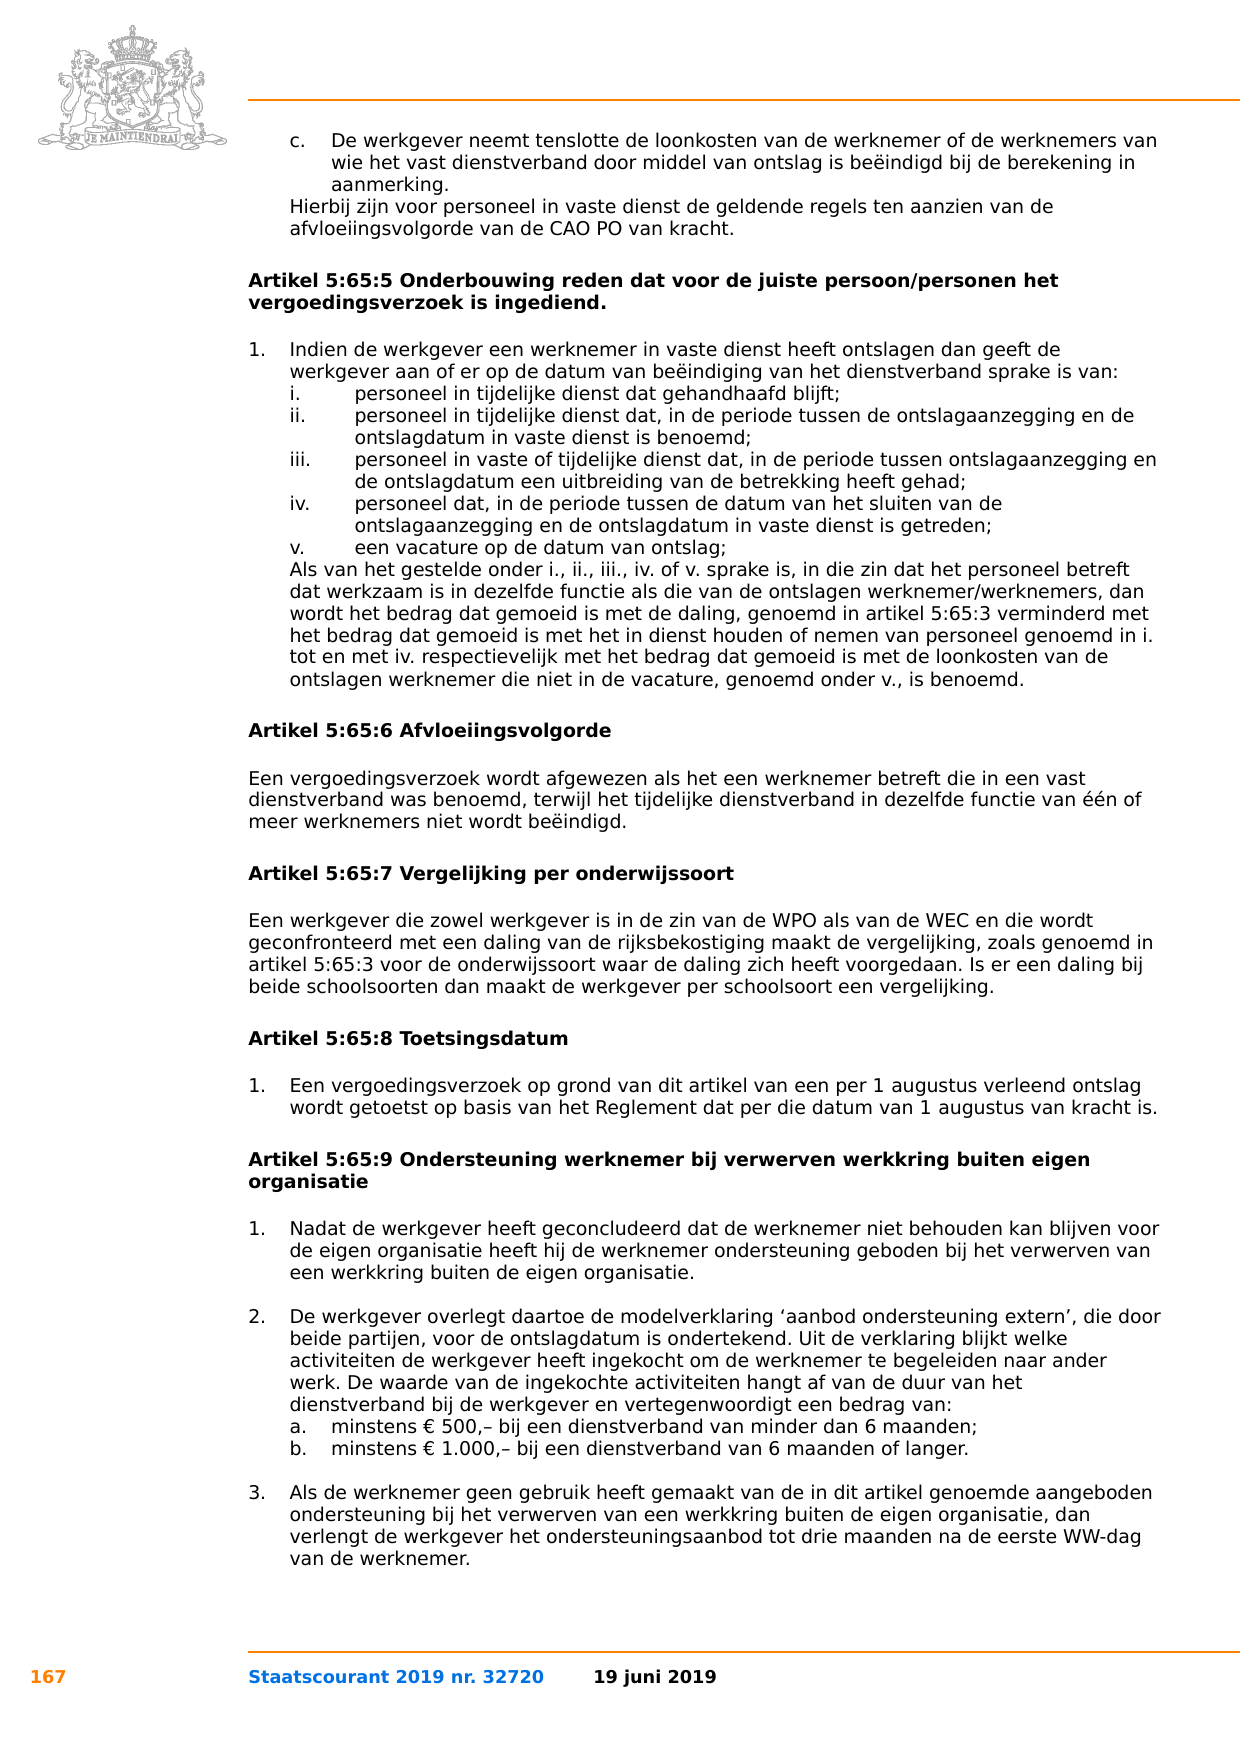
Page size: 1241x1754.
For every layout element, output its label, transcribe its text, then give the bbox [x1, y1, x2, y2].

subtitle Artikel 5:65:6 Afvloeiingsvolgorde [248, 720, 1163, 742]
text 1. Indien de werkgever een werknemer in vaste dienst heeft ontslagen dan geeft de werkgever aan of er op de datum van beëindiging van het dienstverband sprake is van: [248, 339, 1163, 383]
subtitle Artikel 5:65:7 Vergelijking per onderwijssoort [248, 863, 1163, 885]
text Hierbij zijn voor personeel in vaste dienst de geldende regels ten aanzien van de afvloeiingsvolgorde van de CAO PO van kracht. [289, 196, 1163, 240]
text b. minstens € 1.000,– bij een dienstverband van 6 maanden of langer. [289, 1438, 1163, 1460]
subtitle Artikel 5:65:8 Toetsingsdatum [248, 1028, 1163, 1050]
text iv. personeel dat, in de periode tussen de datum van het sluiten van de ontslagaanzegging en de ontslagdatum in vaste dienst is getreden; [289, 493, 1163, 537]
picture [38, 25, 227, 150]
text ii. personeel in tijdelijke dienst dat, in de periode tussen de ontslagaanzegging en de ontslagdatum in vaste dienst is benoemd; [289, 405, 1163, 449]
text Een werkgever die zowel werkgever is in de zin van de WPO als van de WEC en die wordt geconfronteerd met een daling van de rijksbekostiging maakt de vergelijking, zoals genoemd in artikel 5:65:3 voor de onderwijssoort waar de daling zich heeft voorgedaan. Is er een daling bij beide schoolsoorten dan maakt de werkgever per schoolsoort een vergelijking. [248, 910, 1163, 998]
text i. personeel in tijdelijke dienst dat gehandhaafd blijft; [289, 383, 1163, 405]
text a. minstens € 500,– bij een dienstverband van minder dan 6 maanden; [289, 1416, 1163, 1438]
text 3. Als de werknemer geen gebruik heeft gemaakt van de in dit artikel genoemde aangeboden ondersteuning bij het verwerven van een werkkring buiten de eigen organisatie, dan verlengt de werkgever het ondersteuningsaanbod tot drie maanden na de eerste WW-dag van de werknemer. [248, 1482, 1163, 1569]
text Als van het gestelde onder i., ii., iii., iv. of v. sprake is, in die zin dat het personeel betreft dat werkzaam is in dezelfde functie als die van de ontslagen werknemer/werknemers, dan wordt het bedrag dat gemoeid is met de daling, genoemd in artikel 5:65:3 verminderd met het bedrag dat gemoeid is met het in dienst houden of nemen van personeel genoemd in i. tot en met iv. respectievelijk met het bedrag dat gemoeid is met de loonkosten van de ontslagen werknemer die niet in de vacature, genoemd onder v., is benoemd. [289, 558, 1163, 690]
text iii. personeel in vaste of tijdelijke dienst dat, in de periode tussen ontslagaanzegging en de ontslagdatum een uitbreiding van de betrekking heeft gehad; [289, 449, 1163, 493]
text v. een vacature op de datum van ontslag; [289, 537, 1163, 558]
text c. De werkgever neemt tenslotte de loonkosten van de werknemer of de werknemers van wie het vast dienstverband door middel van ontslag is beëindigd bij de berekening in aanmerking. [289, 130, 1163, 196]
text 2. De werkgever overlegt daartoe de modelverklaring ‘aanbod ondersteuning extern’, die door beide partijen, voor de ontslagdatum is ondertekend. Uit de verklaring blijkt welke activiteiten de werkgever heeft ingekocht om de werknemer te begeleiden naar ander werk. De waarde van de ingekochte activiteiten hangt af van de duur van het dienstverband bij de werkgever en vertegenwoordigt een bedrag van: [248, 1306, 1163, 1416]
text Een vergoedingsverzoek wordt afgewezen als het een werknemer betreft die in een vast dienstverband was benoemd, terwijl het tijdelijke dienstverband in dezelfde functie van één of meer werknemers niet wordt beëindigd. [248, 767, 1163, 833]
text 1. Nadat de werkgever heeft geconcludeerd dat de werknemer niet behouden kan blijven voor de eigen organisatie heeft hij de werknemer ondersteuning geboden bij het verwerven van een werkkring buiten de eigen organisatie. [248, 1218, 1163, 1284]
subtitle Artikel 5:65:5 Onderbouwing reden dat voor de juiste persoon/personen het vergoedingsverzoek is ingediend. [248, 270, 1163, 314]
text 1. Een vergoedingsverzoek op grond van dit artikel van een per 1 augustus verleend ontslag wordt getoetst op basis van het Reglement dat per die datum van 1 augustus van kracht is. [248, 1075, 1163, 1119]
subtitle Artikel 5:65:9 Ondersteuning werknemer bij verwerven werkkring buiten eigen organisatie [248, 1149, 1163, 1193]
